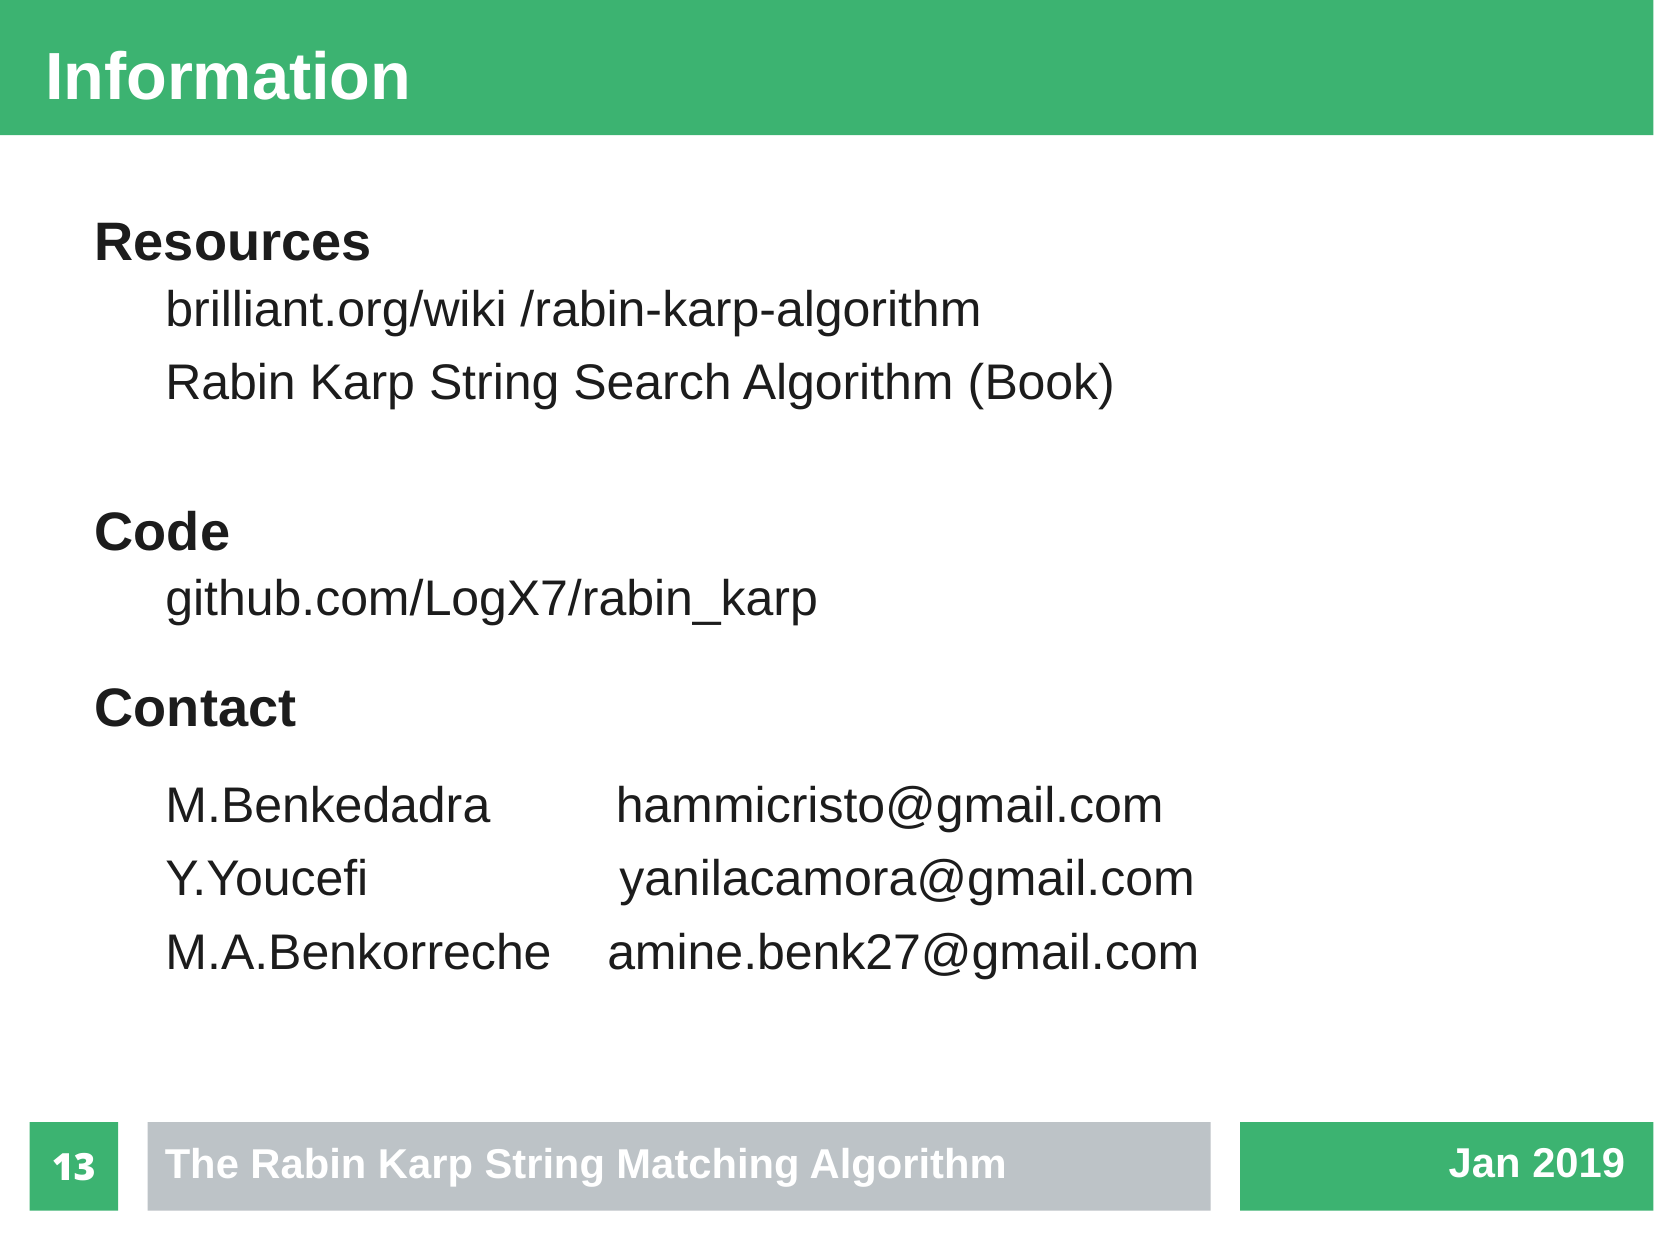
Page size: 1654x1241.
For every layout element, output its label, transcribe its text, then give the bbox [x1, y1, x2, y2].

list Resources brilliant.org/wiki /rabin-karp-algorithm Rabin Karp String Search Algorithm (Book) Code github.com/LogX7/rabin_karp Contact M.Benkedadra hammicristo@gmail.com Y.Youcefi yanilacamora@gmail.com M.A.Benkorreche amine.benk27@gmail.com [59, 169, 1606, 1022]
title Information [45, 24, 1654, 115]
text_box Jan 2019 [1433, 1132, 1654, 1197]
text_box The Rabin Karp String Matching Algorithm [150, 1133, 1216, 1197]
